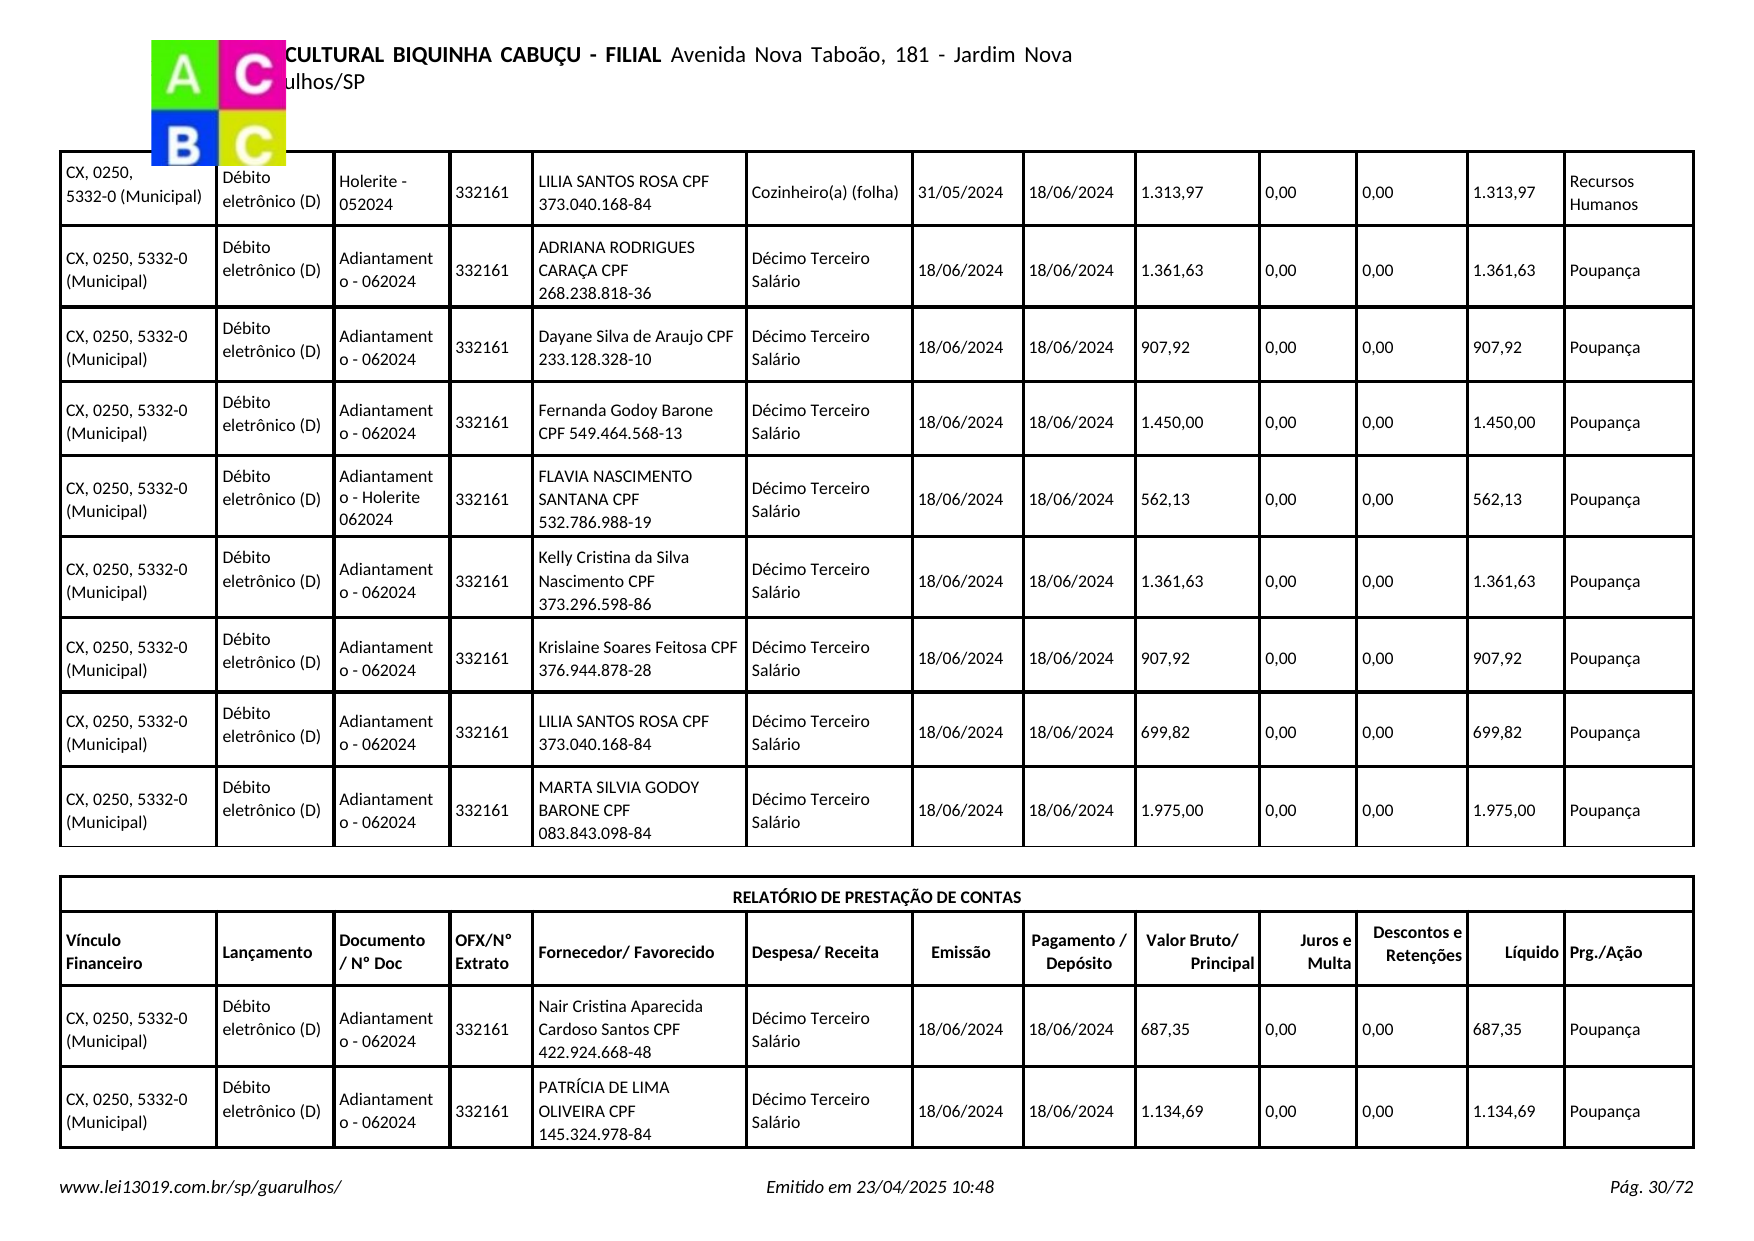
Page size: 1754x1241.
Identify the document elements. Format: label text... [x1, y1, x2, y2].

table_cell 0,00 [1358, 694, 1466, 764]
table_cell 0,00 [1261, 383, 1355, 454]
table_cell 907,92 [1469, 619, 1563, 690]
table_cell Débito eletrônico (D) [218, 227, 332, 305]
table_cell Dayane Silva de Araujo CPF 233.128.328-10 [534, 309, 745, 379]
table_cell CX, 0250, 5332-0 (Municipal) [62, 153, 215, 224]
table_cell 18/06/2024 [1025, 383, 1134, 454]
table_cell Décimo Terceiro Salário [748, 987, 911, 1065]
table_cell 0,00 [1358, 619, 1466, 690]
table_cell 332161 [452, 227, 531, 305]
table_cell 31/05/2024 [914, 153, 1022, 224]
table_cell 0,00 [1261, 1068, 1355, 1146]
table_cell 1.361,63 [1469, 227, 1563, 305]
table_cell CX, 0250, 5332-0 (Municipal) [62, 457, 215, 535]
table_cell 0,00 [1261, 227, 1355, 305]
table_cell CX, 0250, 5332-0 (Municipal) [62, 309, 215, 379]
table_cell 0,00 [1358, 153, 1466, 224]
table_cell 1.361,63 [1469, 538, 1563, 616]
table_cell FLAVIA NASCIMENTO SANTANA CPF 532.786.988-19 [534, 457, 745, 535]
table_cell Cozinheiro(a) (folha) [748, 153, 911, 224]
table_cell Descontos e Retenções [1358, 913, 1466, 984]
table_cell 332161 [452, 768, 531, 846]
table_cell 0,00 [1261, 768, 1355, 846]
table_cell 0,00 [1261, 153, 1355, 224]
table_cell Décimo Terceiro Salário [748, 227, 911, 305]
table_cell 0,00 [1358, 227, 1466, 305]
table_cell Líquido [1469, 913, 1563, 984]
table_cell Décimo Terceiro Salário [748, 309, 911, 379]
table_cell 332161 [452, 383, 531, 454]
table_cell 18/06/2024 [914, 309, 1022, 379]
table_cell Poupança [1566, 538, 1692, 616]
table_cell 0,00 [1261, 619, 1355, 690]
table_cell Valor Bruto/ Principal [1137, 913, 1258, 984]
table_cell 18/06/2024 [1025, 457, 1134, 535]
table_cell 562,13 [1469, 457, 1563, 535]
table_cell 18/06/2024 [914, 694, 1022, 764]
table_cell Débito eletrônico (D) [218, 309, 332, 379]
table_cell Poupança [1566, 227, 1692, 305]
table_cell Débito eletrônico (D) [218, 694, 332, 764]
table_cell 18/06/2024 [1025, 987, 1134, 1065]
table_cell Décimo Terceiro Salário [748, 1068, 911, 1146]
table_cell CX, 0250, 5332-0 (Municipal) [62, 383, 215, 454]
table_cell Adiantament o - 062024 [336, 1068, 448, 1146]
table_cell 699,82 [1137, 694, 1258, 764]
table_cell 562,13 [1137, 457, 1258, 535]
table_cell CX, 0250, 5332-0 (Municipal) [62, 694, 215, 764]
table_cell 0,00 [1358, 383, 1466, 454]
table_cell 18/06/2024 [1025, 538, 1134, 616]
table_cell OFX/Nº Extrato [452, 913, 531, 984]
table_cell 0,00 [1358, 309, 1466, 379]
table_cell 0,00 [1261, 538, 1355, 616]
table_cell 332161 [452, 987, 531, 1065]
table_cell 1.134,69 [1137, 1068, 1258, 1146]
table_cell 18/06/2024 [914, 538, 1022, 616]
table_cell MARTA SILVIA GODOY BARONE CPF 083.843.098-84 [534, 768, 745, 846]
table_cell CX, 0250, 5332-0 (Municipal) [62, 538, 215, 616]
table_cell Fornecedor/ Favorecido [534, 913, 745, 984]
table_cell 18/06/2024 [914, 383, 1022, 454]
table_cell Débito eletrônico (D) [218, 768, 332, 846]
table_cell 18/06/2024 [914, 227, 1022, 305]
table_cell 18/06/2024 [1025, 1068, 1134, 1146]
table_cell 0,00 [1358, 457, 1466, 535]
table_cell 0,00 [1261, 987, 1355, 1065]
table_cell Nair Cristina Aparecida Cardoso Santos CPF 422.924.668-48 [534, 987, 745, 1065]
table_cell Décimo Terceiro Salário [748, 457, 911, 535]
table_cell 18/06/2024 [1025, 619, 1134, 690]
table_cell 0,00 [1261, 457, 1355, 535]
table_cell Pagamento / Depósito [1025, 913, 1134, 984]
table_cell 687,35 [1137, 987, 1258, 1065]
table_cell 332161 [452, 1068, 531, 1146]
table_cell CX, 0250, 5332-0 (Municipal) [62, 619, 215, 690]
table_cell 907,92 [1137, 309, 1258, 379]
table_cell 1.134,69 [1469, 1068, 1563, 1146]
table_cell CX, 0250, 5332-0 (Municipal) [62, 1068, 215, 1146]
table_cell 18/06/2024 [1025, 694, 1134, 764]
table_cell CX, 0250, 5332-0 (Municipal) [62, 987, 215, 1065]
table_cell Débito eletrônico (D) [218, 538, 332, 616]
table_cell Poupança [1566, 987, 1692, 1065]
table_cell 907,92 [1469, 309, 1563, 379]
table_cell Adiantament o - 062024 [336, 694, 448, 764]
table_cell Juros e Multa [1261, 913, 1355, 984]
table_cell Documento / Nº Doc [336, 913, 448, 984]
table_cell 699,82 [1469, 694, 1563, 764]
table_cell 18/06/2024 [914, 619, 1022, 690]
table_cell Adiantament o - Holerite 062024 [336, 457, 448, 535]
table_cell 1.450,00 [1137, 383, 1258, 454]
table_cell 1.975,00 [1469, 768, 1563, 846]
table_cell PATRÍCIA DE LIMA OLIVEIRA CPF 145.324.978-84 [534, 1068, 745, 1146]
table_cell Poupança [1566, 694, 1692, 764]
table_cell 332161 [452, 309, 531, 379]
table_cell Adiantament o - 062024 [336, 227, 448, 305]
table_cell 0,00 [1358, 1068, 1466, 1146]
table_cell 18/06/2024 [1025, 768, 1134, 846]
table_cell Poupança [1566, 768, 1692, 846]
table_cell 0,00 [1358, 768, 1466, 846]
table_cell 18/06/2024 [1025, 153, 1134, 224]
table_cell LILIA SANTOS ROSA CPF 373.040.168-84 [534, 153, 745, 224]
table_cell Décimo Terceiro Salário [748, 768, 911, 846]
table_cell Débito eletrônico (D) [218, 457, 332, 535]
table_cell 18/06/2024 [914, 987, 1022, 1065]
table_cell Emissão [914, 913, 1022, 984]
table_cell Adiantament o - 062024 [336, 383, 448, 454]
table_cell Poupança [1566, 309, 1692, 379]
table_cell Débito eletrônico (D) [218, 383, 332, 454]
table_cell Recursos Humanos [1566, 153, 1692, 224]
table_cell 0,00 [1358, 538, 1466, 616]
table_cell Kelly Cristina da Silva Nascimento CPF 373.296.598-86 [534, 538, 745, 616]
table_cell Débito eletrônico (D) [218, 1068, 332, 1146]
table_cell 0,00 [1261, 694, 1355, 764]
table_cell ADRIANA RODRIGUES CARAÇA CPF 268.238.818-36 [534, 227, 745, 305]
table_cell Adiantament o - 062024 [336, 619, 448, 690]
table_cell Despesa/ Receita [748, 913, 911, 984]
table_cell 1.361,63 [1137, 227, 1258, 305]
table_cell 332161 [452, 153, 531, 224]
table_cell 18/06/2024 [1025, 309, 1134, 379]
table_cell Prg./Ação [1566, 913, 1692, 984]
table_cell Lançamento [218, 913, 332, 984]
table_cell Décimo Terceiro Salário [748, 694, 911, 764]
table_cell Adiantament o - 062024 [336, 309, 448, 379]
table_cell 1.313,97 [1137, 153, 1258, 224]
table_cell Adiantament o - 062024 [336, 768, 448, 846]
table_cell Débito eletrônico (D) [218, 619, 332, 690]
table_cell 18/06/2024 [914, 768, 1022, 846]
table_cell CX, 0250, 5332-0 (Municipal) [62, 768, 215, 846]
table_cell 1.975,00 [1137, 768, 1258, 846]
table_cell Adiantament o - 062024 [336, 987, 448, 1065]
table_cell 1.450,00 [1469, 383, 1563, 454]
table_cell Fernanda Godoy Barone CPF 549.464.568-13 [534, 383, 745, 454]
table_cell 0,00 [1261, 309, 1355, 379]
table_cell LILIA SANTOS ROSA CPF 373.040.168-84 [534, 694, 745, 764]
table_cell Krislaine Soares Feitosa CPF 376.944.878-28 [534, 619, 745, 690]
table_cell 687,35 [1469, 987, 1563, 1065]
table_cell Holerite - 052024 [336, 153, 448, 224]
table_cell CX, 0250, 5332-0 (Municipal) [62, 227, 215, 305]
table_cell 1.313,97 [1469, 153, 1563, 224]
table_cell Décimo Terceiro Salário [748, 619, 911, 690]
table_cell Décimo Terceiro Salário [748, 383, 911, 454]
table_cell 332161 [452, 457, 531, 535]
table_cell Débito eletrônico (D) [218, 987, 332, 1065]
table_cell 1.361,63 [1137, 538, 1258, 616]
table_cell 332161 [452, 694, 531, 764]
table_cell Adiantament o - 062024 [336, 538, 448, 616]
table_cell 18/06/2024 [1025, 227, 1134, 305]
table_cell 18/06/2024 [914, 457, 1022, 535]
table_cell Décimo Terceiro Salário [748, 538, 911, 616]
table_header RELATÓRIO DE PRESTAÇÃO DE CONTAS [62, 878, 1692, 909]
table_cell Poupança [1566, 619, 1692, 690]
table_cell 332161 [452, 538, 531, 616]
table_cell Poupança [1566, 1068, 1692, 1146]
table_cell Vínculo Financeiro [62, 913, 215, 984]
table_cell Poupança [1566, 383, 1692, 454]
table_cell 907,92 [1137, 619, 1258, 690]
table_cell Poupança [1566, 457, 1692, 535]
table_cell 18/06/2024 [914, 1068, 1022, 1146]
table_cell 332161 [452, 619, 531, 690]
table_cell Débito eletrônico (D) [218, 153, 332, 224]
table_cell 0,00 [1358, 987, 1466, 1065]
